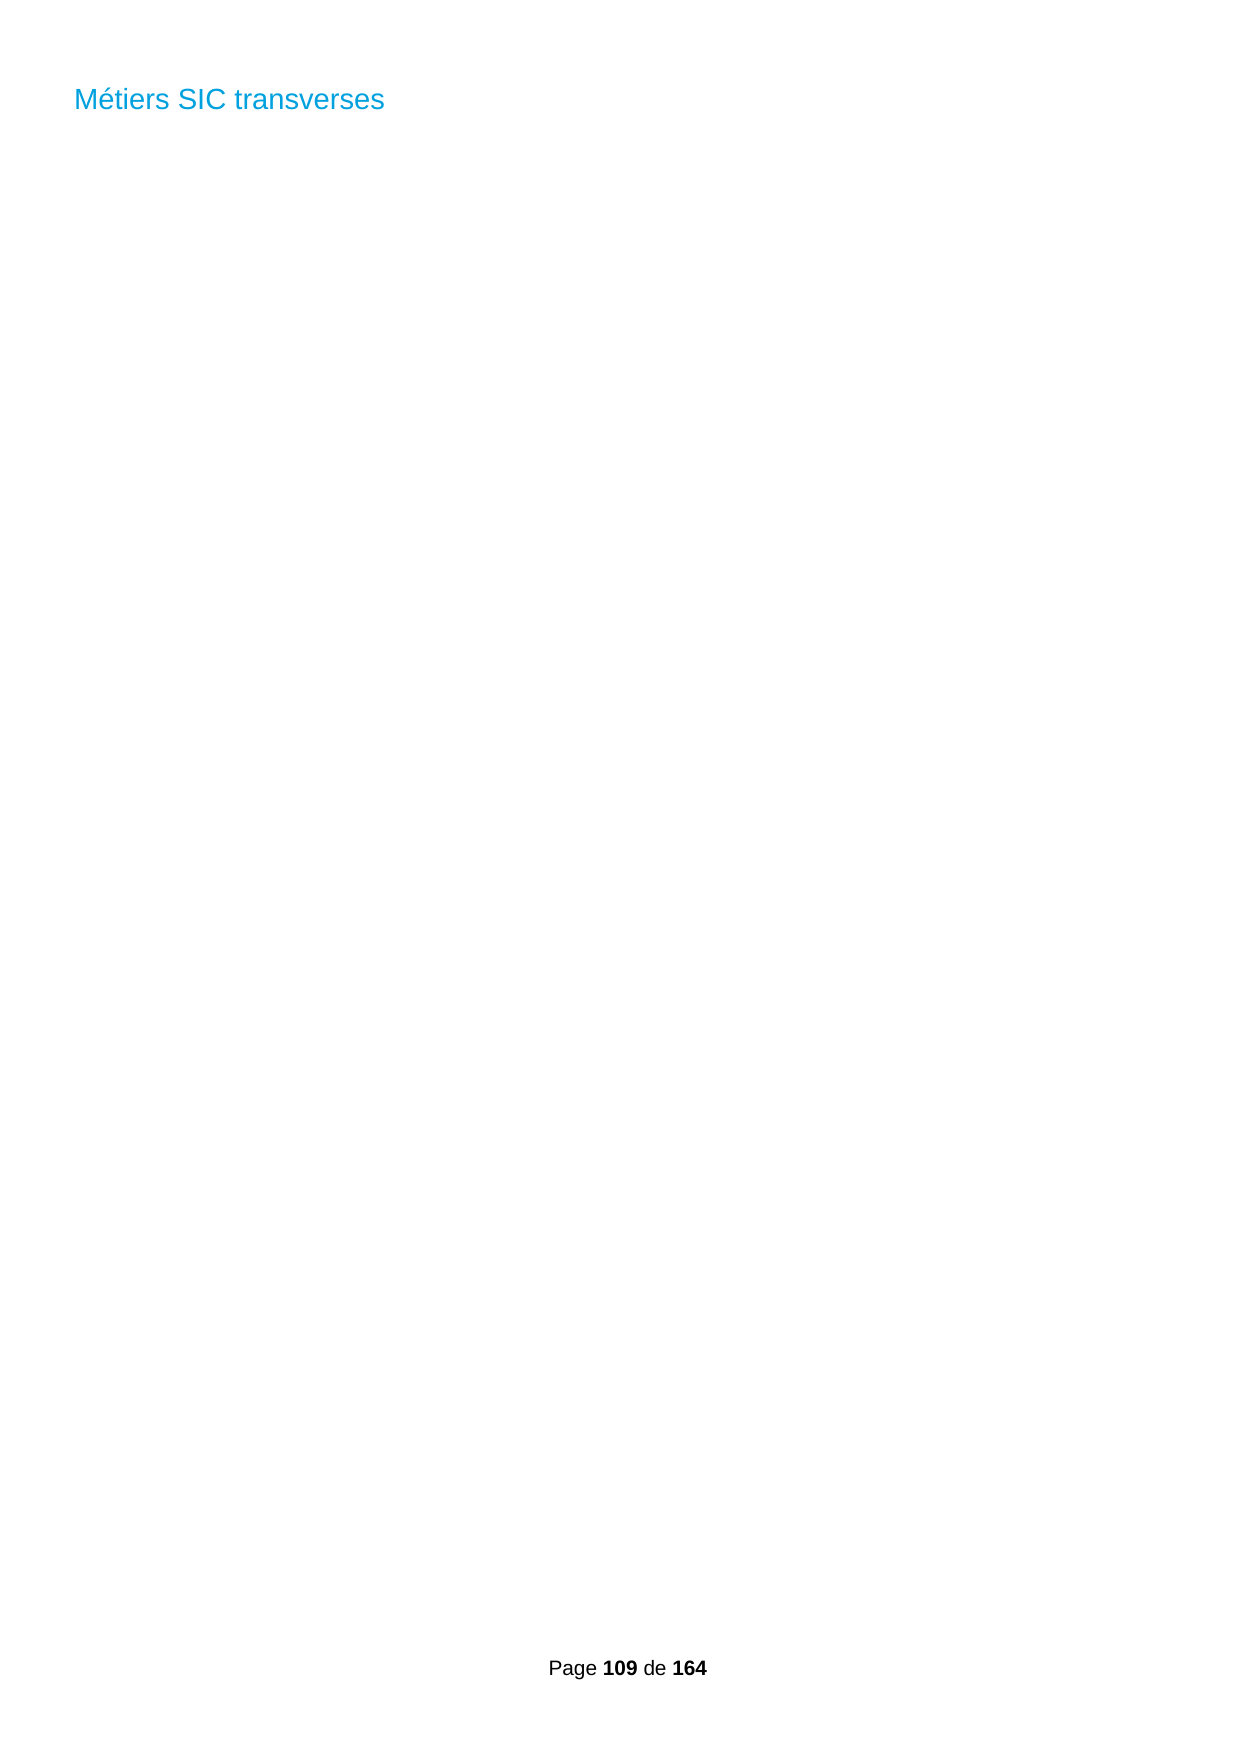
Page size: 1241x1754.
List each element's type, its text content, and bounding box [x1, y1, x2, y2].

subtitle Métiers SIC transverses [74, 82, 1181, 116]
